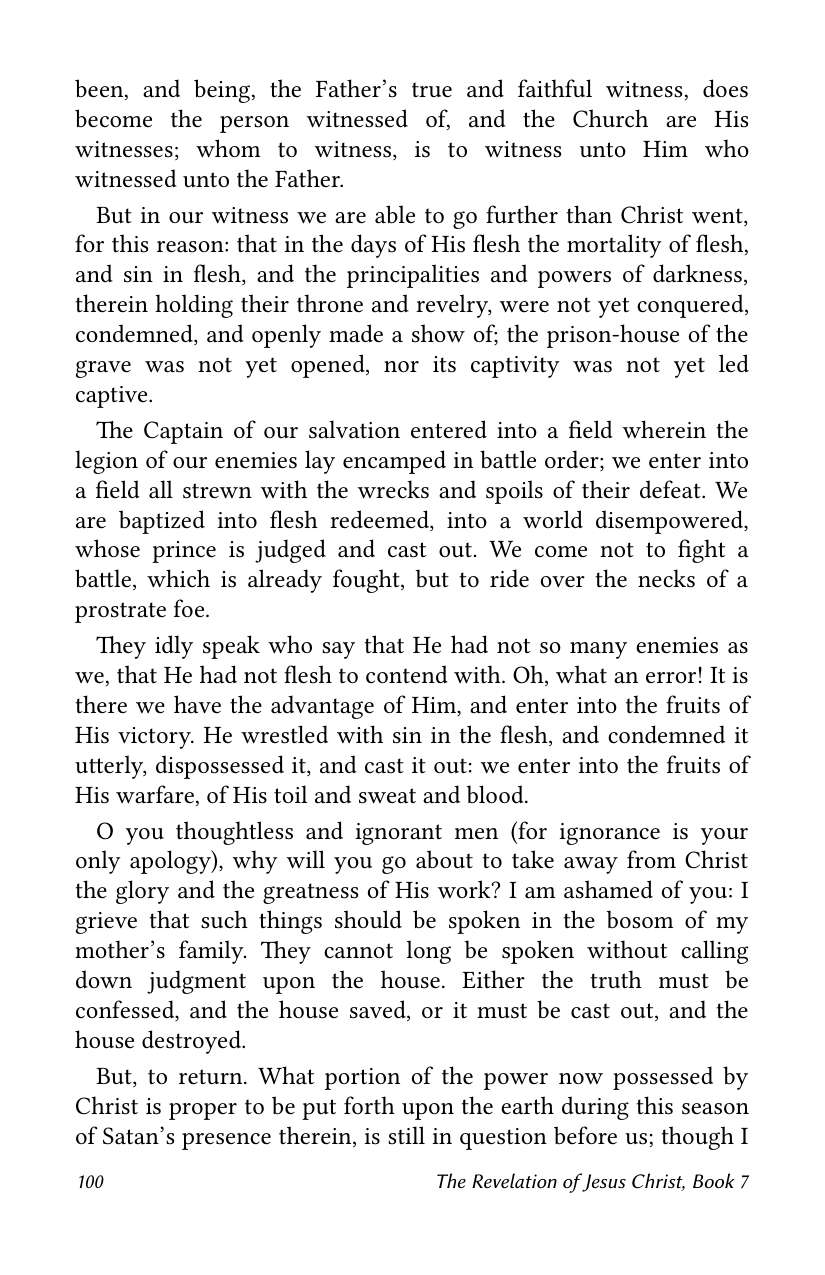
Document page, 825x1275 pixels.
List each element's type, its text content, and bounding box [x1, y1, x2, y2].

text They idly speak who say that He had not so many enemies as we, that He had not flesh to contend with. Oh, what an error! It is there we have the advantage of Him, and enter into the fruits of His victory. He wrestled with sin in the flesh, and condemned it utterly, dispossessed it, and cast it out: we enter into the fruits of His warfare, of His toil and sweat and blood. [75, 631, 750, 809]
text O you thoughtless and ignorant men (for ignorance is your only apology), why will you go about to take away from Christ the glory and the greatness of His work? I am ashamed of you: I grieve that such things should be spoken in the bosom of my mother’s family. They cannot long be spoken without calling down judgment upon the house. Either the truth must be confessed, and the house saved, or it must be cast out, and the house destroyed. [75, 817, 750, 1054]
text But, to return. What portion of the power now possessed by Christ is proper to be put forth upon the earth during this season of Satan’s presence therein, is still in question before us; though I [75, 1062, 750, 1150]
text been, and being, the Father’s true and faithful witness, does become the person witnessed of, and the Church are His witnesses; whom to witness, is to witness unto Him who witnessed unto the Father. [75, 75, 750, 193]
text The Captain of our salvation entered into a field wherein the legion of our enemies lay encamped in battle order; we enter into a field all strewn with the wrecks and spoils of their defeat. We are baptized into flesh redeemed, into a world disempowered, whose prince is judged and cast out. We come not to fight a battle, which is already fought, but to ride over the necks of a prostrate foe. [75, 416, 750, 624]
text But in our witness we are able to go further than Christ went, for this reason: that in the days of His flesh the mortality of flesh, and sin in flesh, and the principalities and powers of darkness, therein holding their throne and revelry, were not yet conquered, condemned, and openly made a show of; the prison-house of the grave was not yet opened, nor its captivity was not yet led captive. [75, 201, 750, 408]
